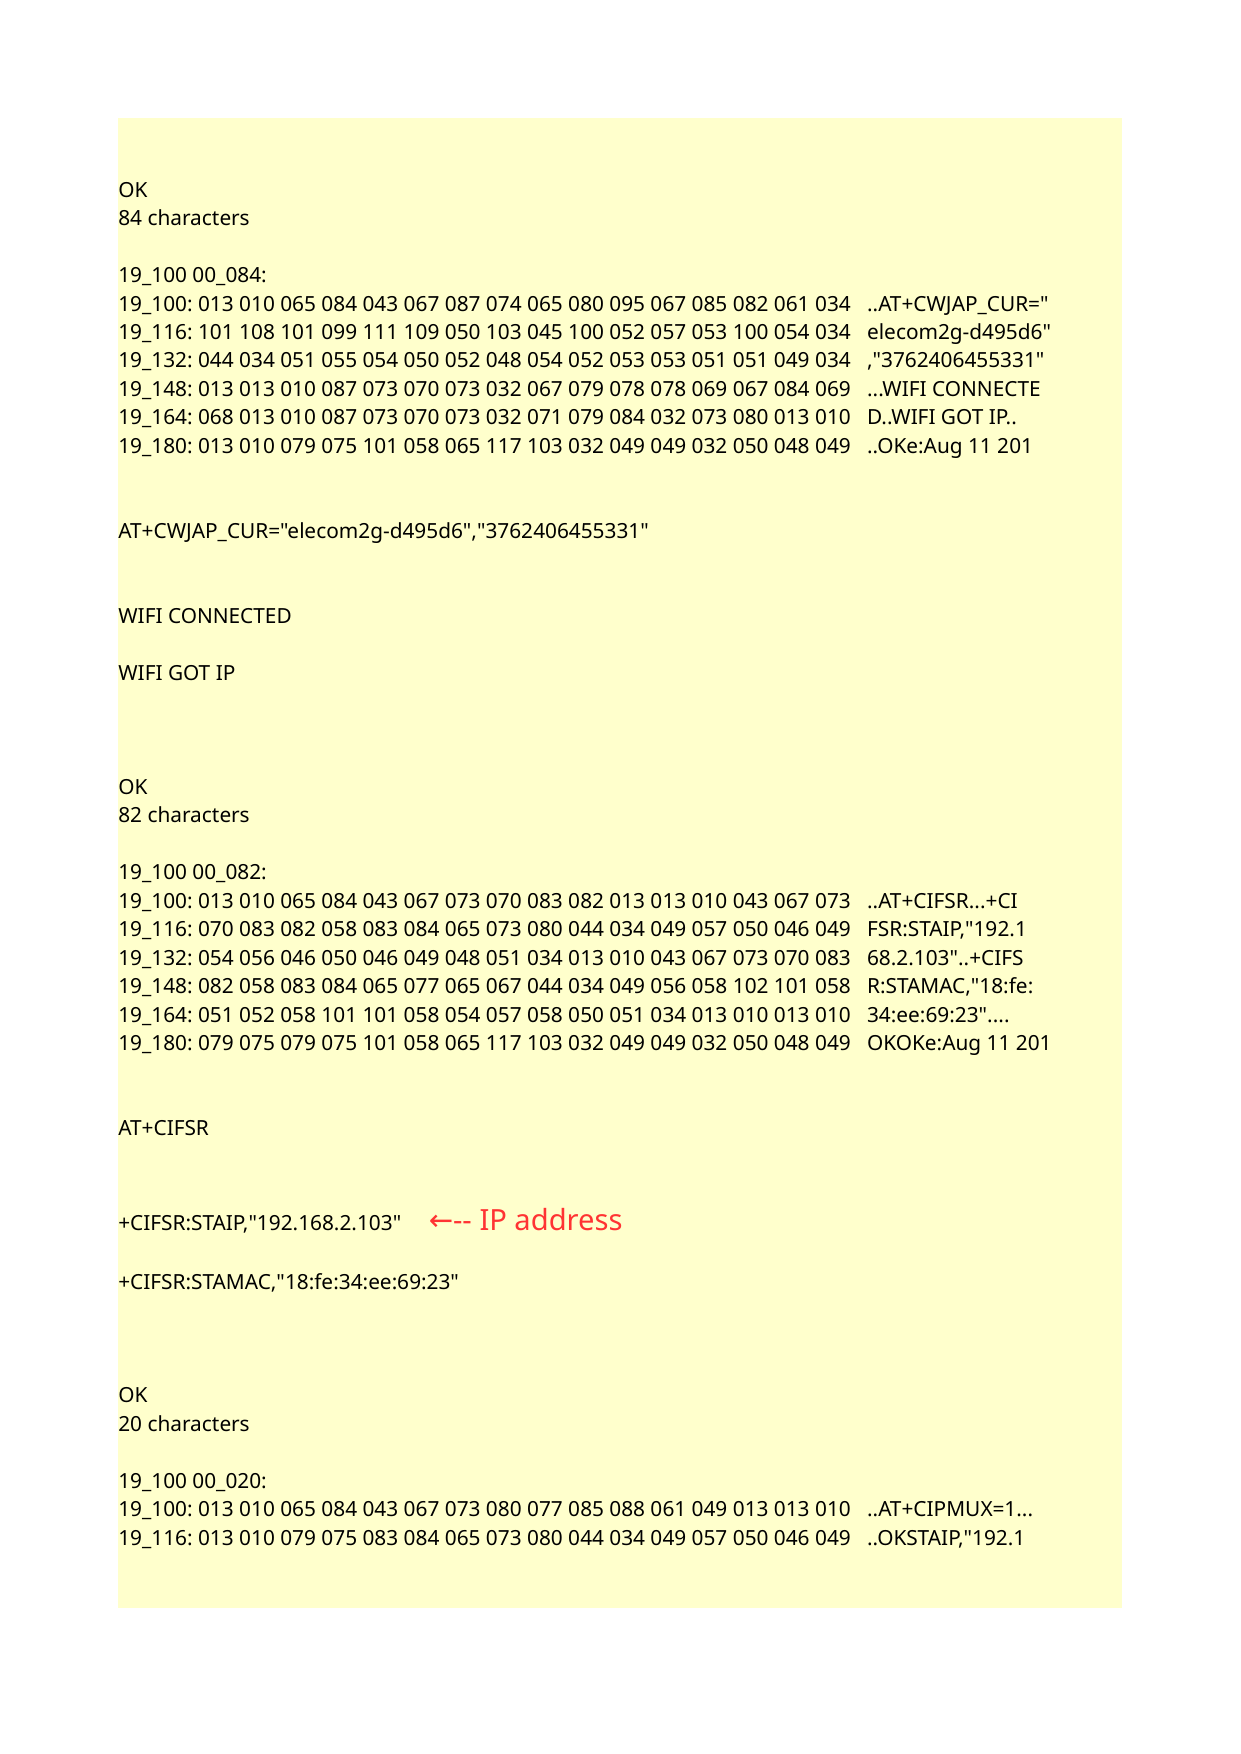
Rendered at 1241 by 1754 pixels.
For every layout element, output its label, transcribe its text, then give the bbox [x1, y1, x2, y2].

text 19_148: 013 013 010 087 073 070 073 032 067 079 078 078 069 067 084 069 ...WIFI CONNECTE [118, 374, 1122, 402]
text +CIFSR:STAIP,"192.168.2.103" ←-- IP address [118, 1199, 1122, 1238]
text 19_164: 068 013 010 087 073 070 073 032 071 079 084 032 073 080 013 010 D..WIFI GOT IP.. [118, 402, 1122, 431]
text 19_100 00_020: [118, 1466, 1122, 1494]
text OK [118, 1381, 1122, 1409]
text WIFI CONNECTED [118, 602, 1122, 630]
text 19_180: 013 010 079 075 101 058 065 117 103 032 049 049 032 050 048 049 ..OKe:Aug 11 201 [118, 431, 1122, 459]
text 19_100 00_082: [118, 857, 1122, 886]
text 82 characters [118, 801, 1122, 829]
text 19_100: 013 010 065 084 043 067 087 074 065 080 095 067 085 082 061 034 ..AT+CWJAP_CUR=" [118, 289, 1122, 317]
text 19_132: 044 034 051 055 054 050 052 048 054 052 053 053 051 051 049 034 ,"3762406455331" [118, 346, 1122, 374]
text 19_116: 101 108 101 099 111 109 050 103 045 100 052 057 053 100 054 034 elecom2g-d495d6" [118, 317, 1122, 346]
text 19_100: 013 010 065 084 043 067 073 080 077 085 088 061 049 013 013 010 ..AT+CIPMUX=1... [118, 1494, 1122, 1523]
text 19_100: 013 010 065 084 043 067 073 070 083 082 013 013 010 043 067 073 ..AT+CIFSR...+CI [118, 886, 1122, 914]
text 19_116: 070 083 082 058 083 084 065 073 080 044 034 049 057 050 046 049 FSR:STAIP,"192.1 [118, 914, 1122, 943]
text AT+CIFSR [118, 1113, 1122, 1142]
text 19_116: 013 010 079 075 083 084 065 073 080 044 034 049 057 050 046 049 ..OKSTAIP,"192.1 [118, 1523, 1122, 1551]
text OK [118, 772, 1122, 801]
text +CIFSR:STAMAC,"18:fe:34:ee:69:23" [118, 1267, 1122, 1295]
text AT+CWJAP_CUR="elecom2g-d495d6","3762406455331" [118, 516, 1122, 545]
text 19_180: 079 075 079 075 101 058 065 117 103 032 049 049 032 050 048 049 OKOKe:Aug 11 201 [118, 1028, 1122, 1057]
text OK [118, 175, 1122, 203]
text 19_164: 051 052 058 101 101 058 054 057 058 050 051 034 013 010 013 010 34:ee:69:23".... [118, 1000, 1122, 1028]
text 20 characters [118, 1409, 1122, 1437]
text WIFI GOT IP [118, 658, 1122, 687]
text 19_100 00_084: [118, 260, 1122, 289]
text 84 characters [118, 203, 1122, 232]
text 19_132: 054 056 046 050 046 049 048 051 034 013 010 043 067 073 070 083 68.2.103"..+CIFS [118, 943, 1122, 971]
text 19_148: 082 058 083 084 065 077 065 067 044 034 049 056 058 102 101 058 R:STAMAC,"18:fe: [118, 971, 1122, 1000]
